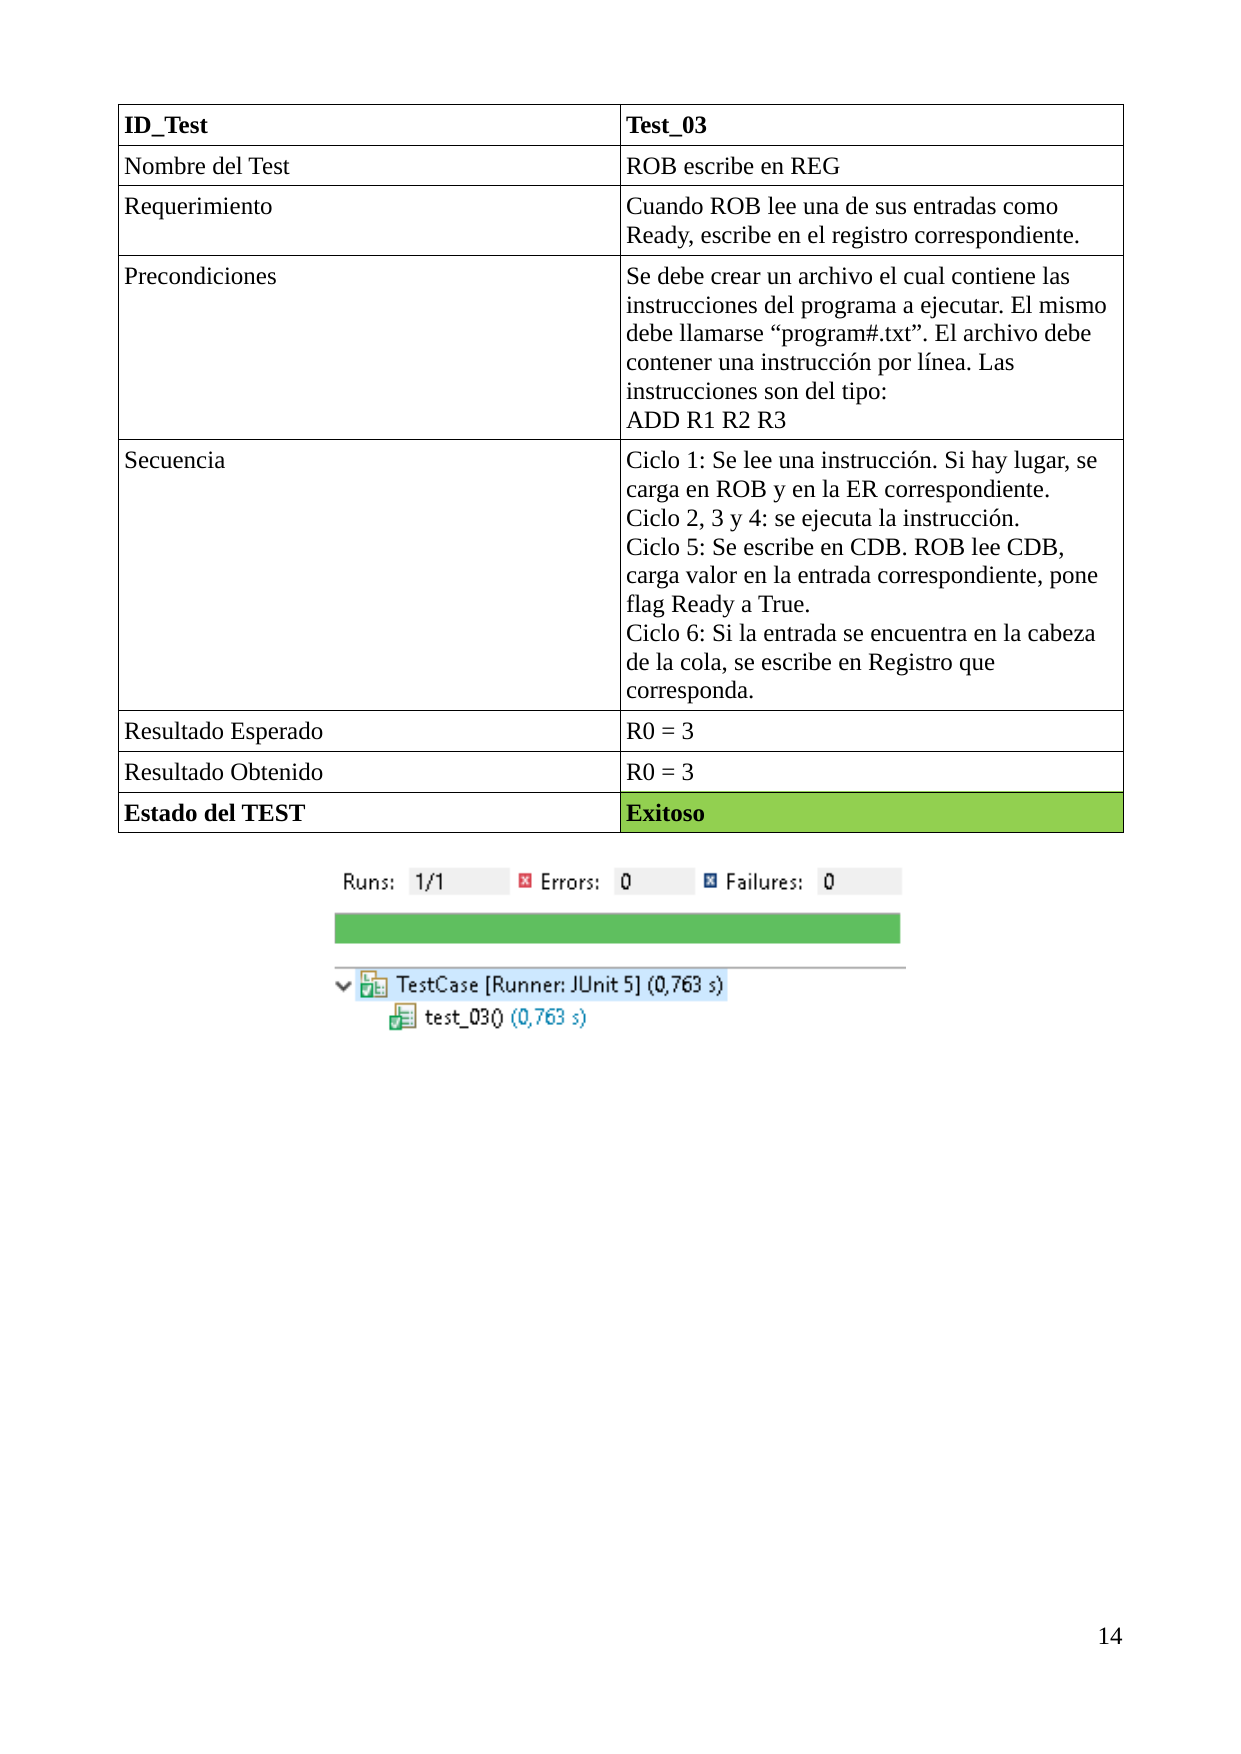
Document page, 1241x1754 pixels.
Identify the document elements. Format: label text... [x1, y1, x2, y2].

table_cell R0 = 3 [621, 711, 1123, 751]
table_cell Cuando ROB lee una de sus entradas como Ready, escribe en el registro correspondiente. [621, 186, 1123, 255]
picture [334, 861, 906, 1043]
table_cell Se debe crear un archivo el cual contiene las instrucciones del programa a ejecutar. El mismo debe llamarse “program#.txt”. El archivo debe contener una instrucción por línea. Las instrucciones son del tipo: ADD R1 R2 R3 [621, 256, 1123, 439]
table_cell Resultado Obtenido [119, 752, 620, 791]
table_cell Nombre del Test [119, 146, 620, 185]
table_header Test_03 [621, 105, 1123, 144]
table_cell ROB escribe en REG [621, 146, 1123, 185]
table_cell Precondiciones [119, 256, 620, 439]
table_header ID_Test [119, 105, 620, 144]
table_cell Requerimiento [119, 186, 620, 255]
table_cell Ciclo 1: Se lee una instrucción. Si hay lugar, se carga en ROB y en la ER correspondiente. Ciclo 2, 3 y 4: se ejecuta la instrucción. Ciclo 5: Se escribe en CDB. ROB lee CDB, carga valor en la entrada correspondiente, pone flag Ready a True. Ciclo 6: Si la entrada se encuentra en la cabeza de la cola, se escribe en Registro que corresponda. [621, 440, 1123, 710]
table_cell Resultado Esperado [119, 711, 620, 751]
table_cell Exitoso [621, 793, 1123, 832]
table_cell R0 = 3 [621, 752, 1123, 791]
table_cell Secuencia [119, 440, 620, 710]
table_cell Estado del TEST [119, 793, 620, 832]
